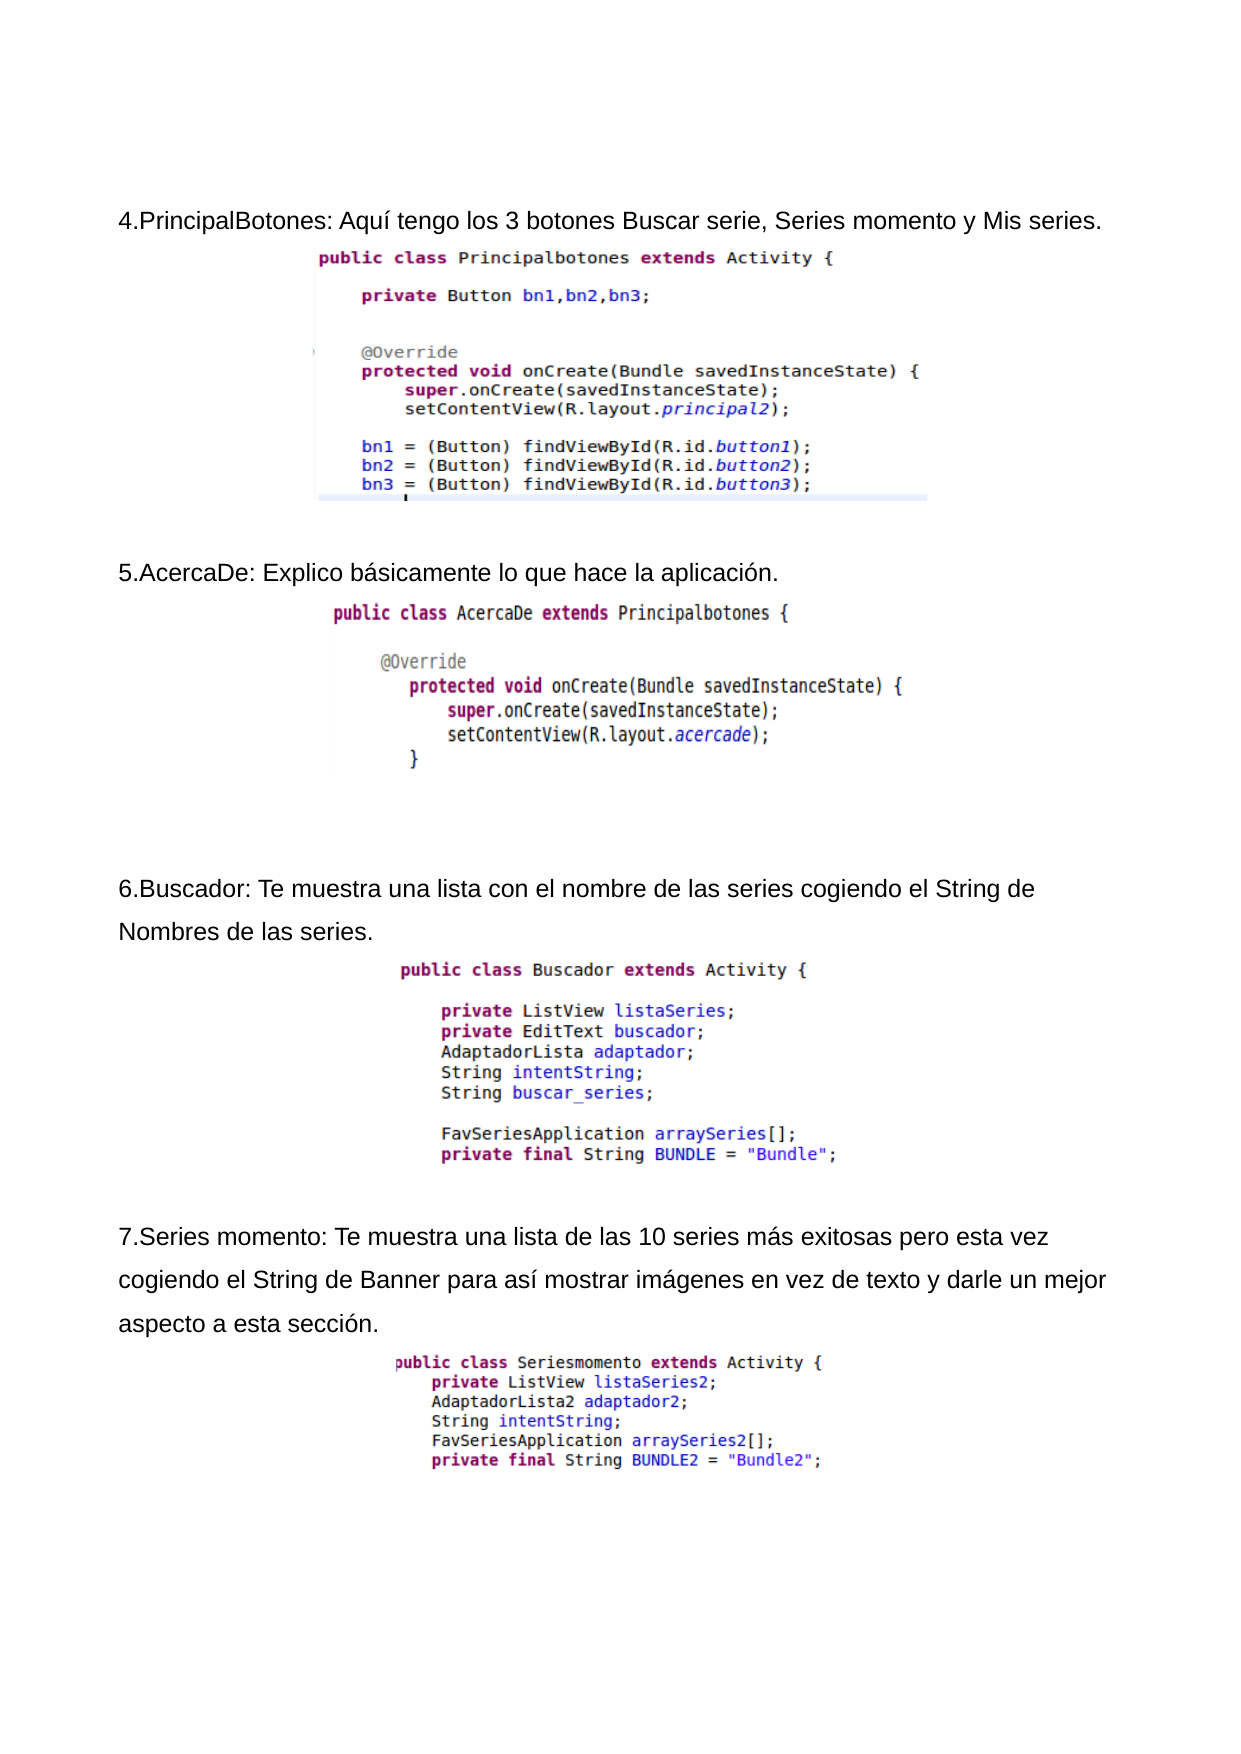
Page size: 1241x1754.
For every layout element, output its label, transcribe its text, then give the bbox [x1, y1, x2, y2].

picture [398, 960, 843, 1165]
text 7.Series momento: Te muestra una lista de las 10 series más exitosas pero esta vez cogiendo el String de Banner para así mostrar imágenes en vez de texto y darle un mejor aspecto a esta sección. [118, 1222, 1122, 1337]
picture [312, 249, 928, 501]
picture [330, 600, 910, 773]
text 6.Buscador: Te muestra una lista con el nombre de las series cogiendo el String de Nombres de las series. [118, 874, 1122, 946]
text 4.PrincipalBotones: Aquí tengo los 3 botones Buscar serie, Series momento y Mis series. [118, 206, 1122, 235]
text 5.AcercaDe: Explico básicamente lo que hace la aplicación. [118, 558, 1122, 586]
picture [396, 1351, 844, 1476]
